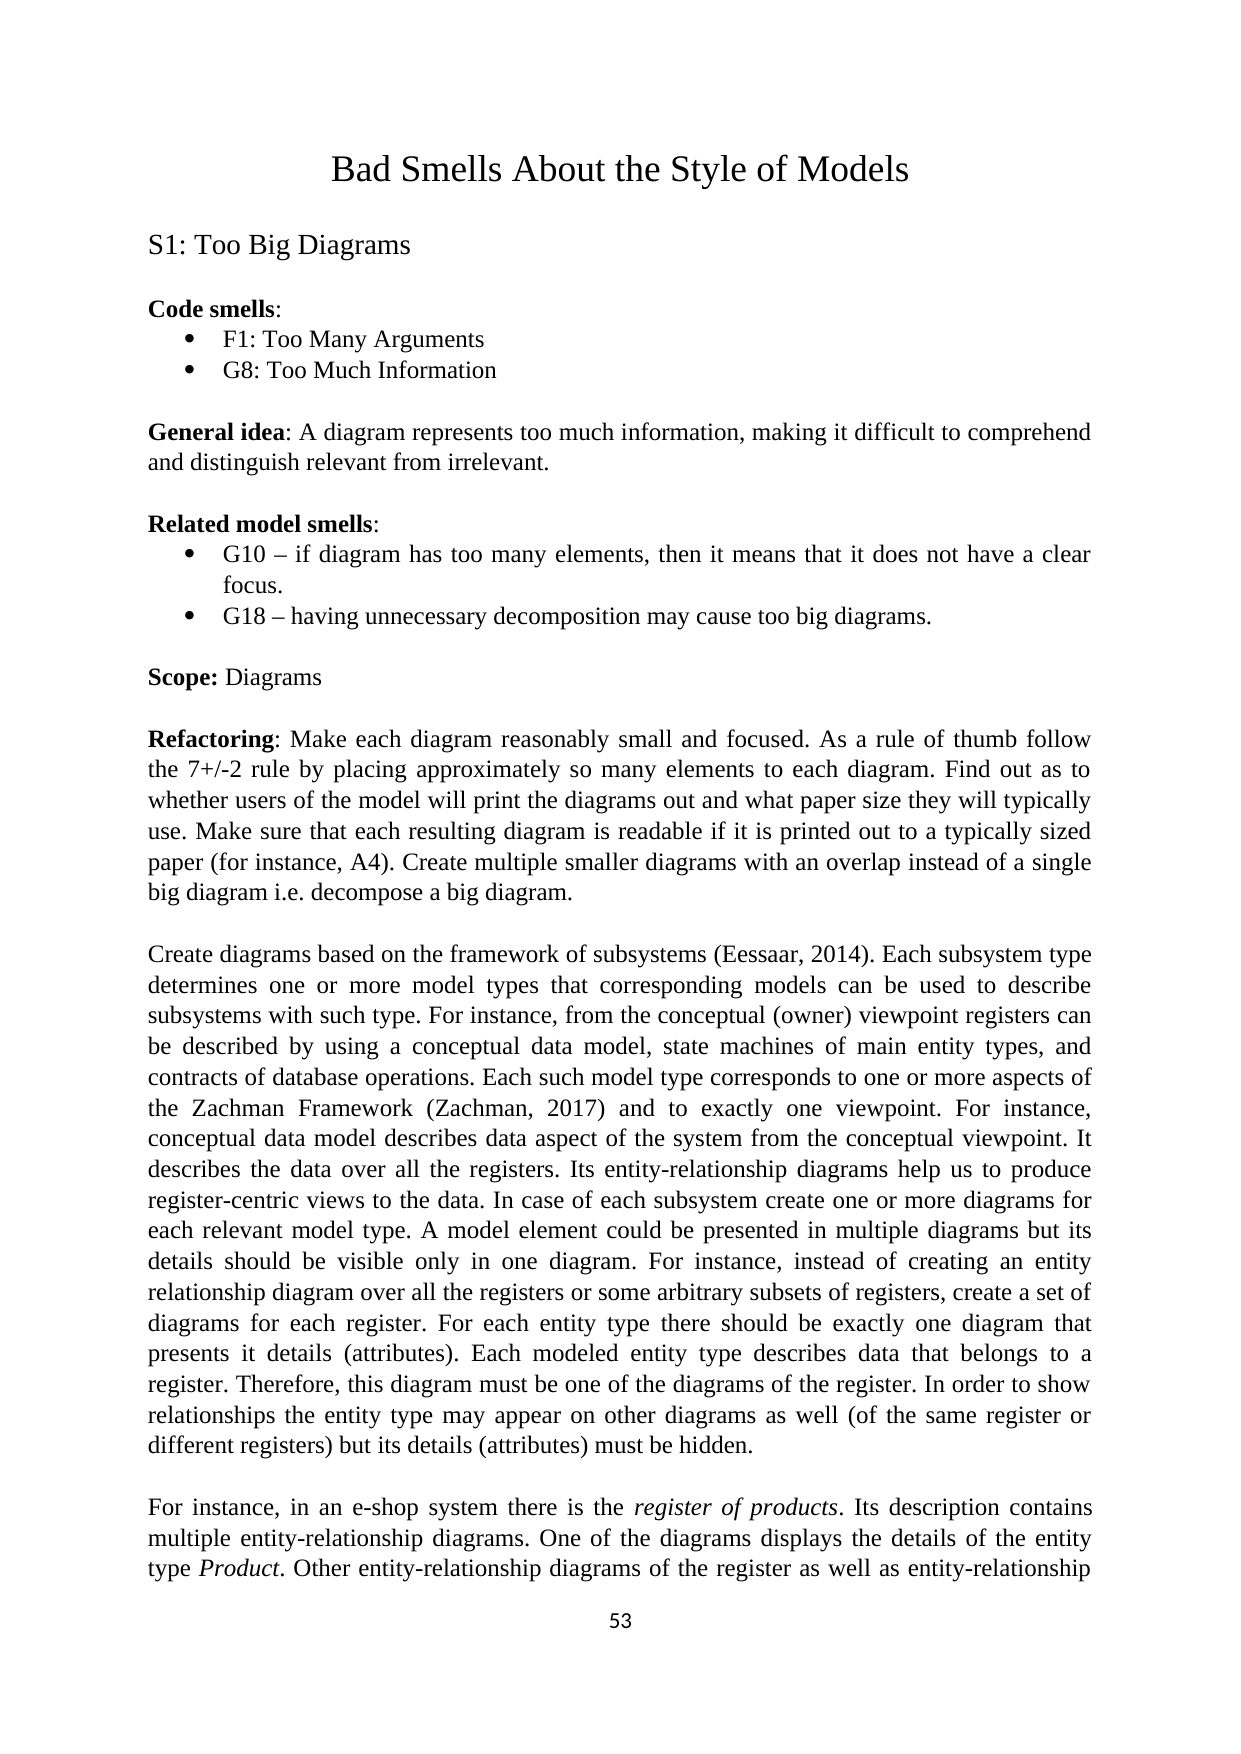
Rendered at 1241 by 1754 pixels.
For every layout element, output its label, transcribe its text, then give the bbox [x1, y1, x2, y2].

text Code smells: [148, 294, 1093, 322]
subtitle S1: Too Big Diagrams [148, 227, 1093, 261]
text General idea: A diagram represents too much information, making it difficult to comprehend and distinguish relevant from irrelevant. [148, 417, 1093, 476]
list F1: Too Many Arguments [185, 324, 1093, 353]
text Scope: Diagrams [148, 662, 1093, 691]
list G18 – having unnecessary decomposition may cause too big diagrams. [185, 601, 1093, 630]
text For instance, in an e-shop system there is the register of products. Its description contains multiple entity-relationship diagrams. One of the diagrams displays the details of the entity type Product. Other entity-relationship diagrams of the register as well as entity-relationship [148, 1492, 1093, 1582]
text Create diagrams based on the framework of subsystems (Eessaar, 2014). Each subsystem type determines one or more model types that corresponding models can be used to describe subsystems with such type. For instance, from the conceptual (owner) viewpoint registers can be described by using a conceptual data model, state machines of main entity types, and contracts of database operations. Each such model type corresponds to one or more aspects of the Zachman Framework (Zachman, 2017) and to exactly one viewpoint. For instance, conceptual data model describes data aspect of the system from the conceptual viewpoint. It describes the data over all the registers. Its entity-relationship diagrams help us to produce register-centric views to the data. In case of each subsystem create one or more diagrams for each relevant model type. A model element could be presented in multiple diagrams but its details should be visible only in one diagram. For instance, instead of creating an entity relationship diagram over all the registers or some arbitrary subsets of registers, create a set of diagrams for each register. For each entity type there should be exactly one diagram that presents it details (attributes). Each modeled entity type describes data that belongs to a register. Therefore, this diagram must be one of the diagrams of the register. In order to show relationships the entity type may appear on other diagrams as well (of the same register or different registers) but its details (attributes) must be hidden. [148, 939, 1093, 1459]
list G10 – if diagram has too many elements, then it means that it does not have a clear focus. [185, 539, 1093, 599]
subtitle Bad Smells About the Style of Models [148, 146, 1093, 189]
text Refactoring: Make each diagram reasonably small and focused. As a rule of thumb follow the 7+/-2 rule by placing approximately so many elements to each diagram. Find out as to whether users of the model will print the diagrams out and what paper size they will typically use. Make sure that each resulting diagram is readable if it is printed out to a typically sized paper (for instance, A4). Create multiple smaller diagrams with an overlap instead of a single big diagram i.e. decompose a big diagram. [148, 724, 1093, 906]
text Related model smells: [148, 509, 1093, 537]
list G8: Too Much Information [185, 355, 1093, 384]
